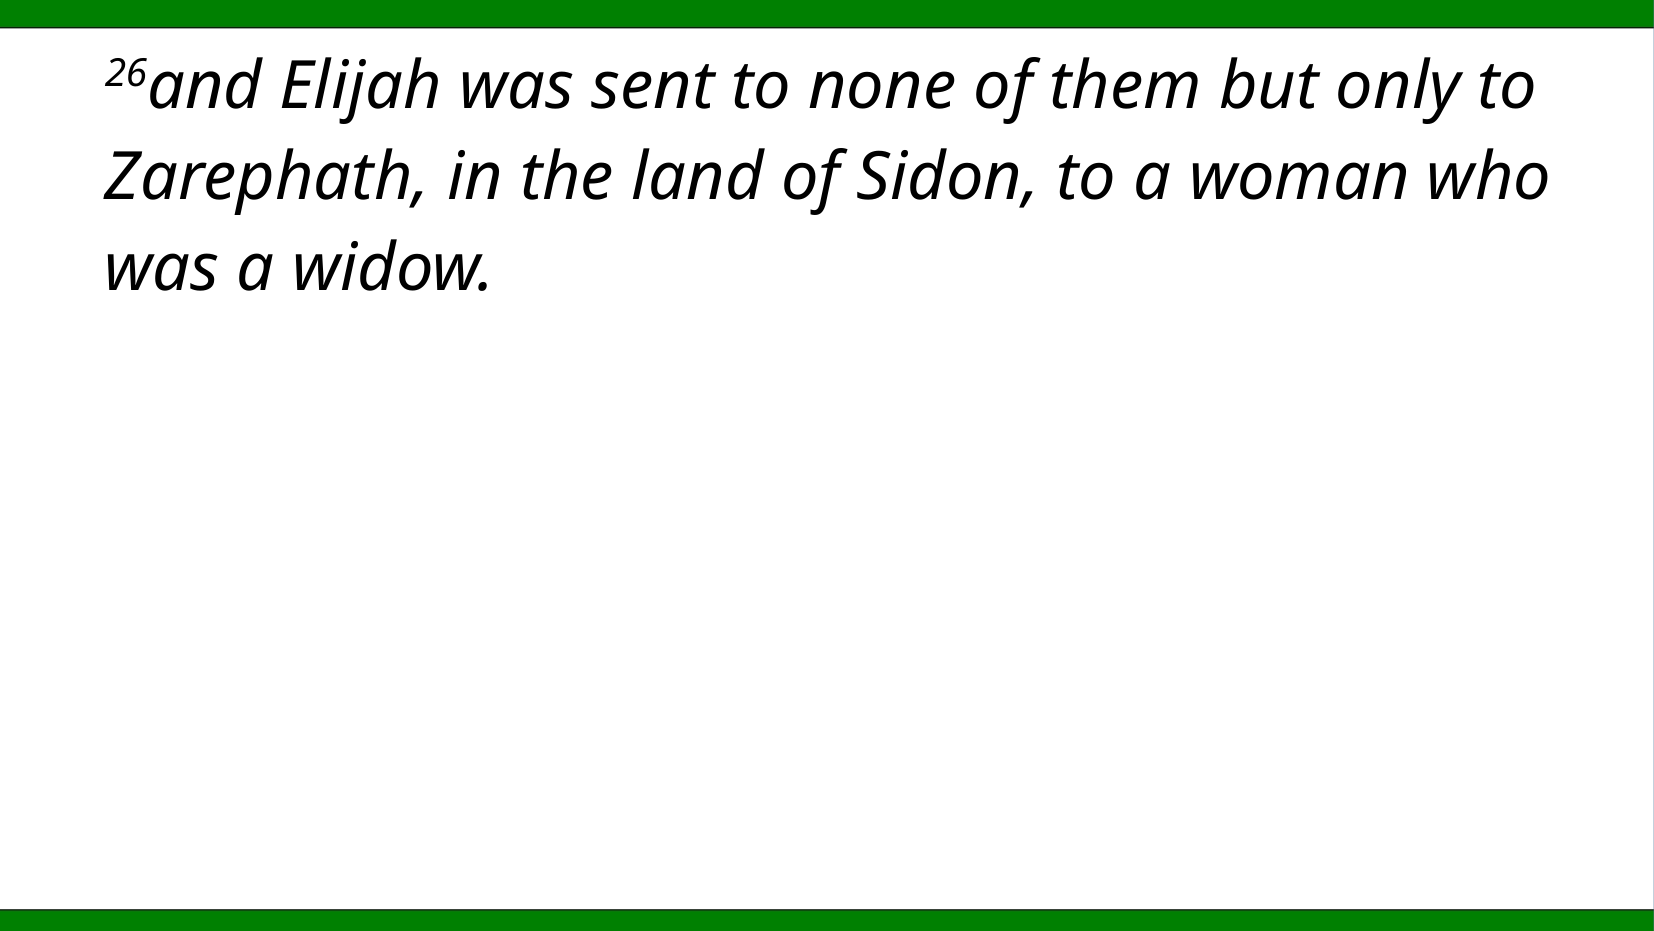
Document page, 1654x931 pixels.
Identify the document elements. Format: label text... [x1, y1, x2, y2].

picture [0, 0, 1654, 931]
text_box 26and Elijah was sent to none of them but only to Zarephath, in the land of Sidon, to a woman who was a widow. [90, 30, 1576, 316]
